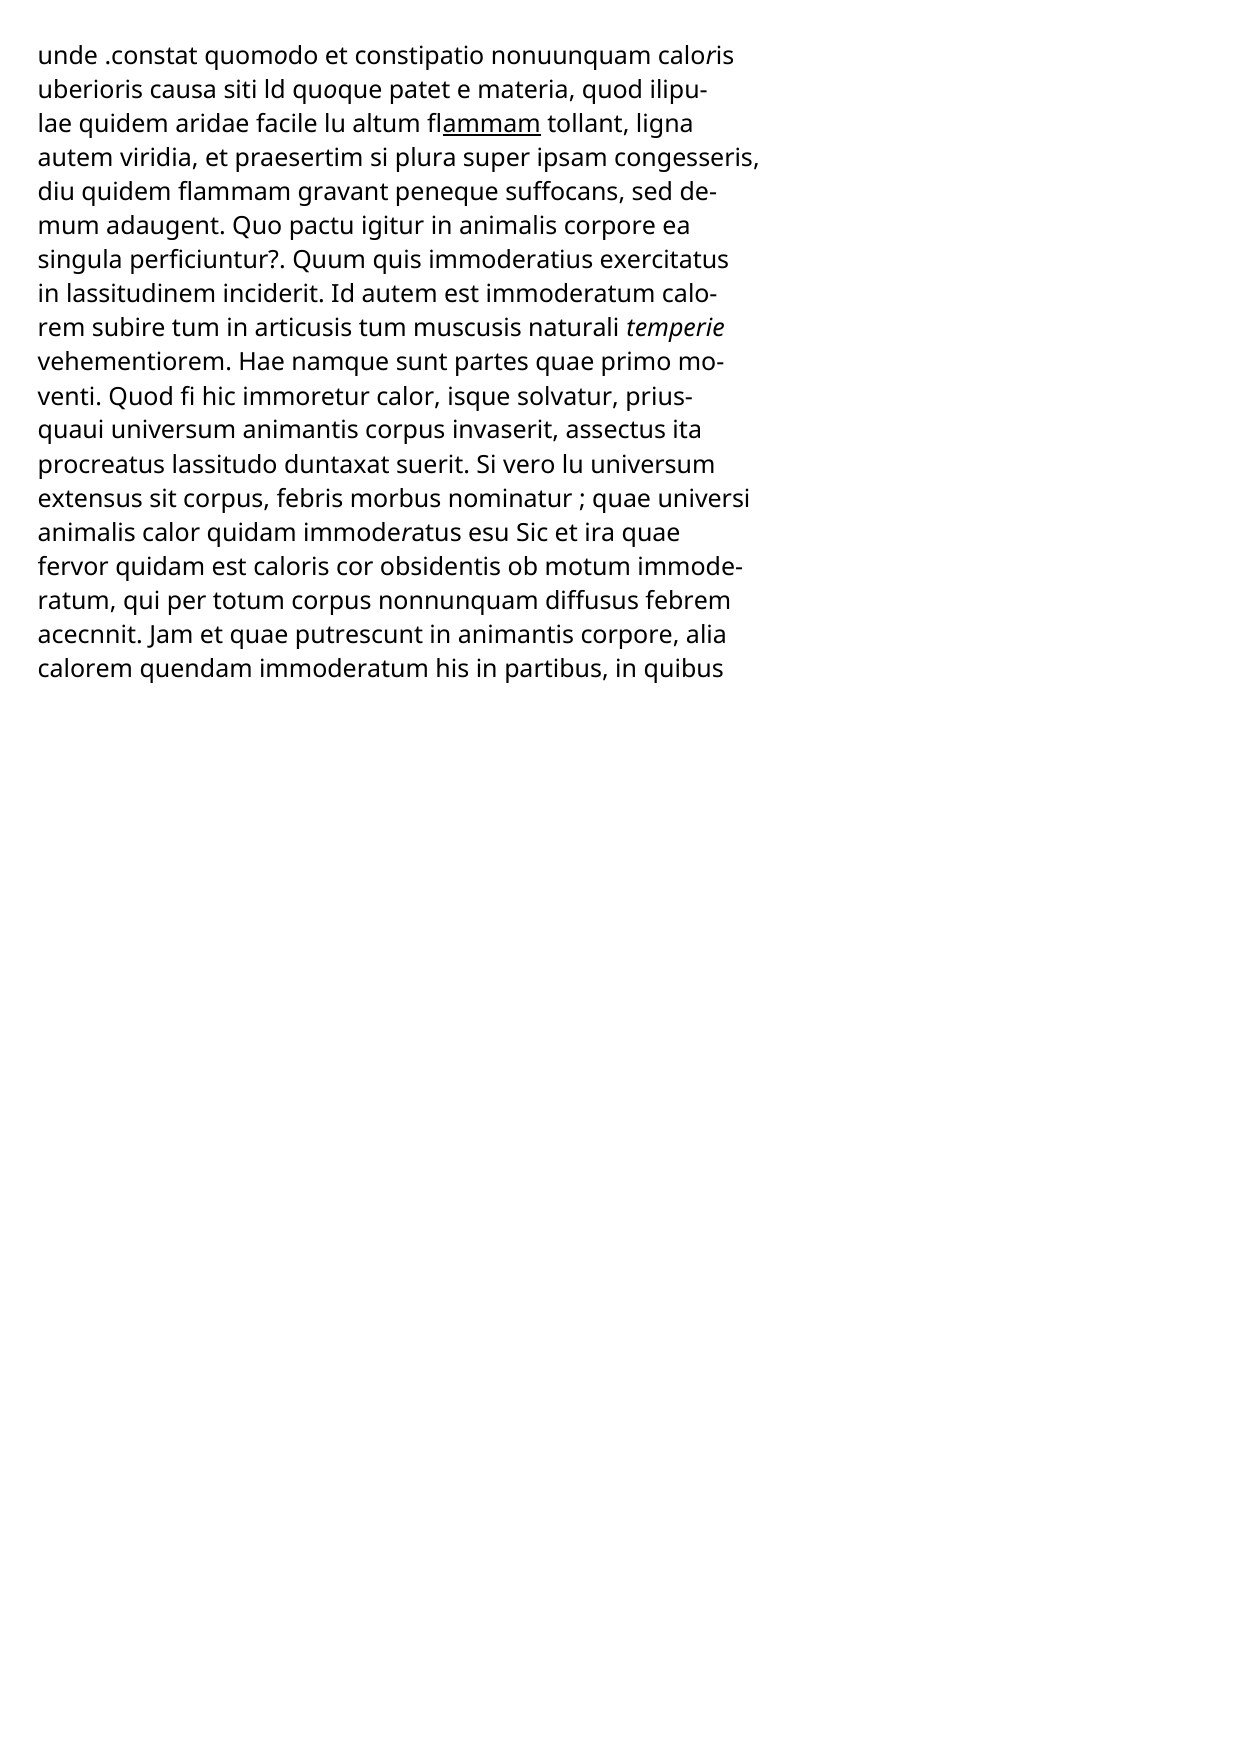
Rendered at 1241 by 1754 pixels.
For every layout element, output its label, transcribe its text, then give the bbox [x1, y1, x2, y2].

text unde .constat quomodo et constipatio nonuunquam caloris uberioris causa siti ld quoque patet e materia, quod ilipu- lae quidem aridae facile lu altum flammam tollant, ligna autem viridia, et praesertim si plura super ipsam congesseris, diu quidem flammam gravant peneque suffocans, sed de- mum adaugent. Quo pactu igitur in animalis corpore ea singula perficiuntur?. Quum quis immoderatius exercitatus in lassitudinem inciderit. Id autem est immoderatum calo- rem subire tum in articusis tum muscusis naturali temperie vehementiorem. Hae namque sunt partes quae primo mo- venti. Quod fi hic immoretur calor, isque solvatur, prius- quaui universum animantis corpus invaserit, assectus ita procreatus lassitudo duntaxat suerit. Si vero lu universum extensus sit corpus, febris morbus nominatur ; quae universi animalis calor quidam immoderatus esu Sic et ira quae fervor quidam est caloris cor obsidentis ob motum immode- ratum, qui per totum corpus nonnunquam diffusus febrem acecnnit. Jam et quae putrescunt in animantis corpore, alia calorem quendam immoderatum his in partibus, in quibus [37, 37, 1203, 685]
